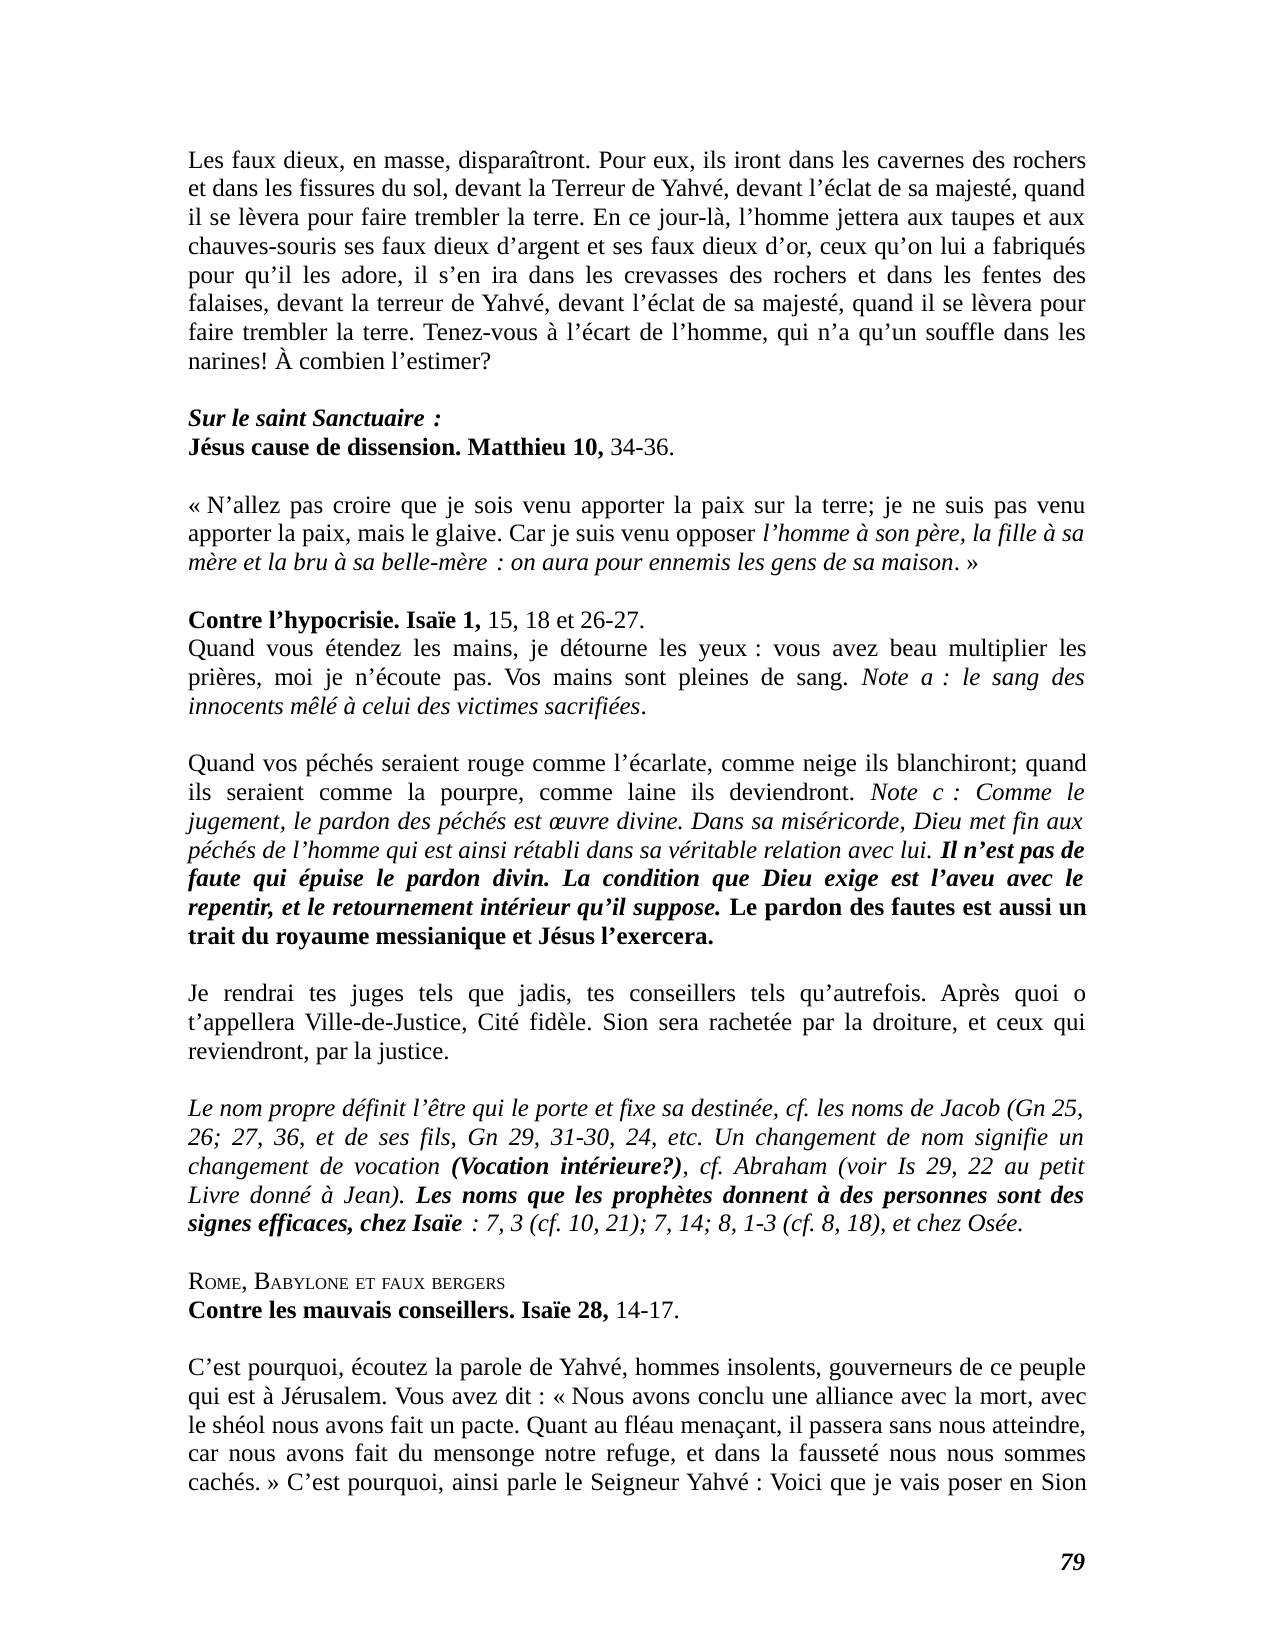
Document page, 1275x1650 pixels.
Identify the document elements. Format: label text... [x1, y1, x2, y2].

text Contre l’hypocrisie. Isaïe 1, 15, 18 et 26-27. [188, 605, 1087, 633]
text Quand vous étendez les mains, je détourne les yeux : vous avez beau multiplier les prières, moi je n’écoute pas. Vos mains sont pleines de sang. Note a : le sang des innocents mêlé à celui des victimes sacrifiées. [188, 633, 1087, 720]
text Les faux dieux, en masse, disparaîtront. Pour eux, ils iront dans les cavernes des rochers et dans les fissures du sol, devant la Terreur de Yahvé, devant l’éclat de sa majesté, quand il se lèvera pour faire trembler la terre. En ce jour-là, l’homme jettera aux taupes et aux chauves-souris ses faux dieux d’argent et ses faux dieux d’or, ceux qu’on lui a fabriqués pour qu’il les adore, il s’en ira dans les crevasses des rochers et dans les fentes des falaises, devant la terreur de Yahvé, devant l’éclat de sa majesté, quand il se lèvera pour faire trembler la terre. Tenez-vous à l’écart de l’homme, qui n’a qu’un souffle dans les narines! À combien l’estimer? [188, 145, 1087, 375]
text Jésus cause de dissension. Matthieu 10, 34-36. [188, 432, 1087, 461]
text Contre les mauvais conseillers. Isaïe 28, 14-17. [188, 1295, 1087, 1323]
text Sur le saint Sanctuaire : [188, 403, 1087, 432]
text Quand vos péchés seraient rouge comme l’écarlate, comme neige ils blanchiront; quand ils seraient comme la pourpre, comme laine ils deviendront. Note c : Comme le jugement, le pardon des péchés est œuvre divine. Dans sa miséricorde, Dieu met fin aux péchés de l’homme qui est ainsi rétabli dans sa véritable relation avec lui. Il n’est pas de faute qui épuise le pardon divin. La condition que Dieu exige est l’aveu avec le repentir, et le retournement intérieur qu’il suppose. Le pardon des fautes est aussi un trait du royaume messianique et Jésus l’exercera. [188, 748, 1087, 950]
text Rome, Babylone et faux bergers [188, 1266, 1087, 1295]
text « N’allez pas croire que je sois venu apporter la paix sur la terre; je ne suis pas venu apporter la paix, mais le glaive. Car je suis venu opposer l’homme à son père, la fille à sa mère et la bru à sa belle-mère : on aura pour ennemis les gens de sa maison. » [188, 490, 1087, 576]
text Je rendrai tes juges tels que jadis, tes conseillers tels qu’autrefois. Après quoi o t’appellera Ville-de-Justice, Cité fidèle. Sion sera rachetée par la droiture, et ceux qui reviendront, par la justice. [188, 978, 1087, 1065]
text Le nom propre définit l’être qui le porte et fixe sa destinée, cf. les noms de Jacob (Gn 25, 26; 27, 36, et de ses fils, Gn 29, 31-30, 24, etc. Un changement de nom signifie un changement de vocation (Vocation intérieure?), cf. Abraham (voir Is 29, 22 au petit Livre donné à Jean). Les noms que les prophètes donnent à des personnes sont des signes efficaces, chez Isaïe : 7, 3 (cf. 10, 21); 7, 14; 8, 1-3 (cf. 8, 18), et chez Osée. [188, 1093, 1087, 1237]
text C’est pourquoi, écoutez la parole de Yahvé, hommes insolents, gouverneurs de ce peuple qui est à Jérusalem. Vous avez dit : « Nous avons conclu une alliance avec la mort, avec le shéol nous avons fait un pacte. Quant au fléau menaçant, il passera sans nous atteindre, car nous avons fait du mensonge notre refuge, et dans la fausseté nous nous sommes cachés. » C’est pourquoi, ainsi parle le Seigneur Yahvé : Voici que je vais poser en Sion [188, 1352, 1087, 1496]
